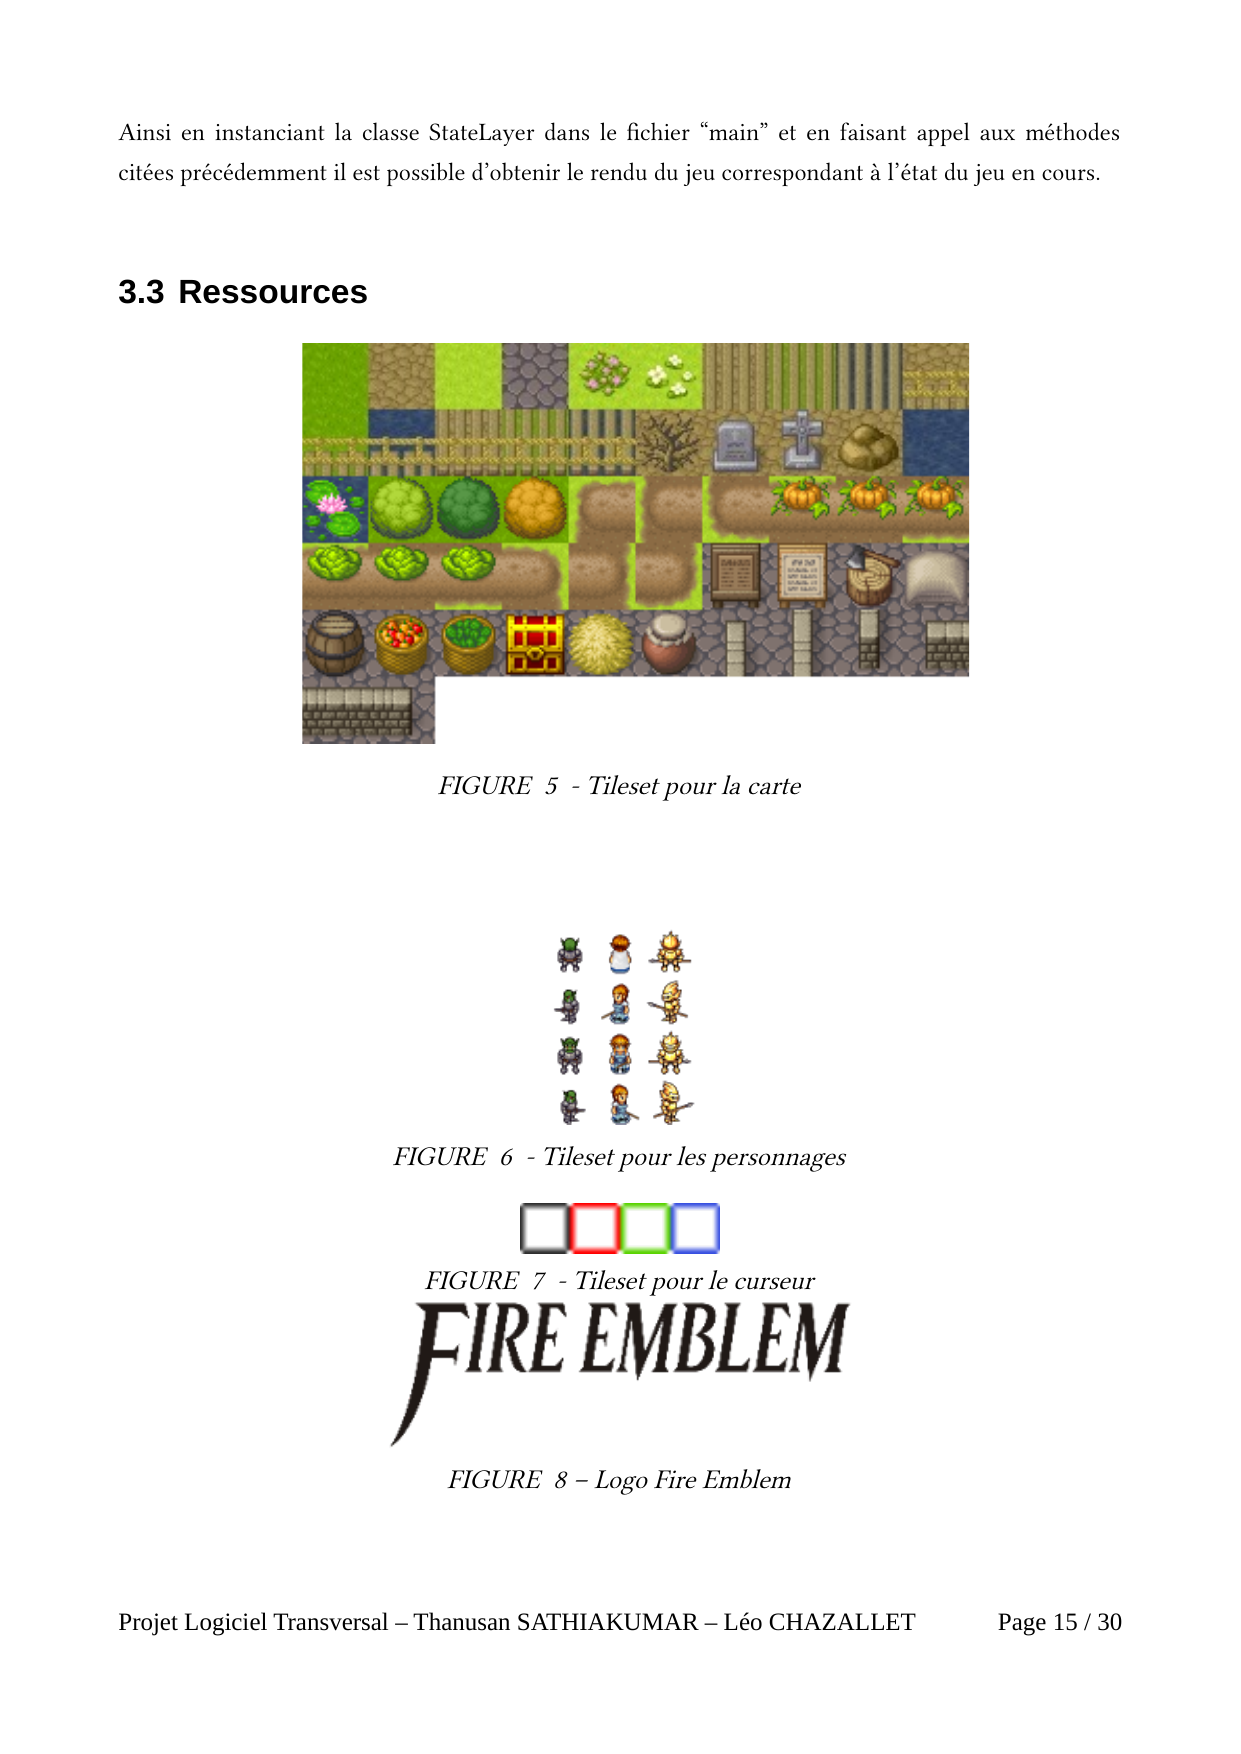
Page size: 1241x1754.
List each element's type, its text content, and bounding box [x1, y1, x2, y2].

picture [520, 1203, 720, 1254]
text Ainsi en instanciant la classe StateLayer dans le fichier “main” et en faisant appel aux méthodes citées précédemment il est possible d’obtenir le rendu du jeu correspondant à l’état du jeu en cours. [118, 118, 1122, 186]
picture [385, 1296, 855, 1453]
picture [302, 343, 970, 744]
text FIGURE 8 – Logo Fire Emblem [118, 1464, 1122, 1495]
subtitle Ressources [118, 272, 1122, 310]
picture [545, 924, 695, 1125]
text FIGURE 7 - Tileset pour le curseur [118, 1265, 1122, 1296]
text FIGURE 5 - Tileset pour la carte [118, 770, 1122, 801]
text FIGURE 6 - Tileset pour les personnages [118, 1141, 1122, 1172]
